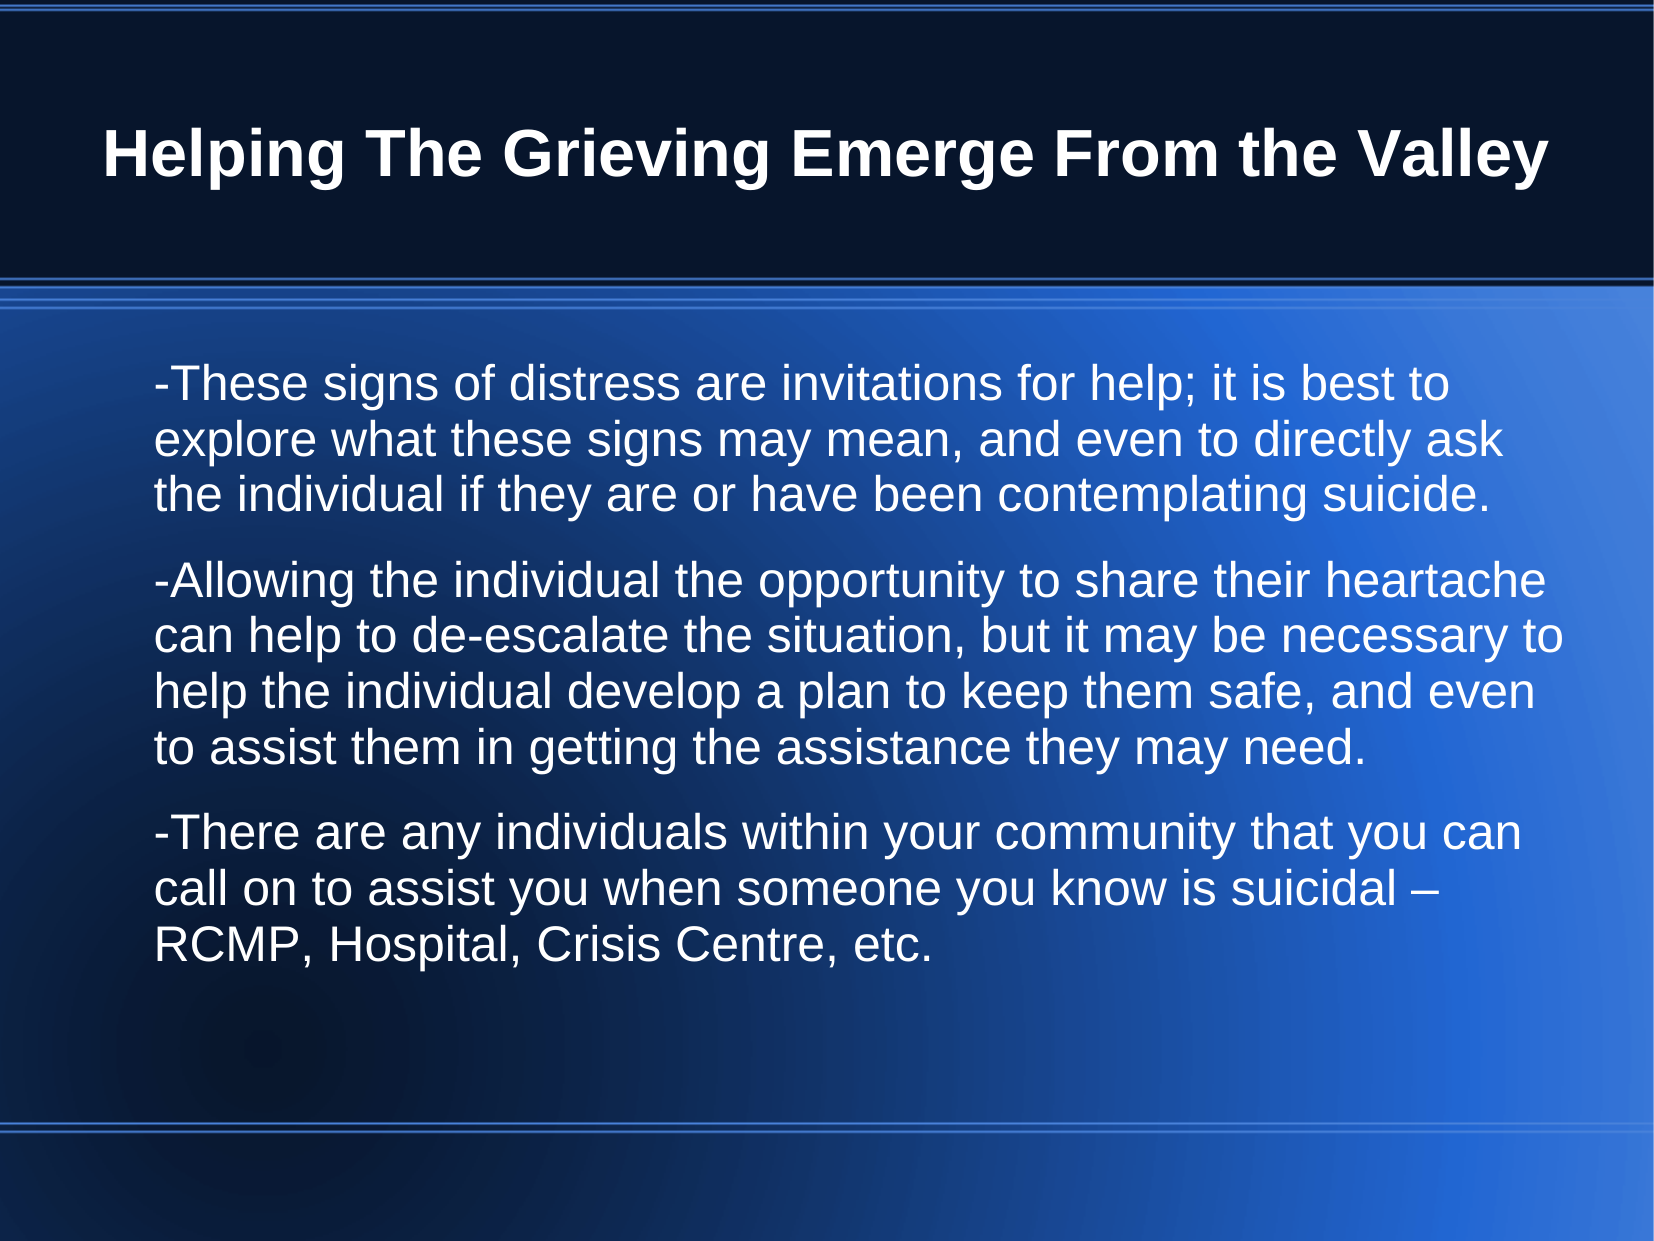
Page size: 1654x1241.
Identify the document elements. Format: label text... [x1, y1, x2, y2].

picture [0, 0, 1654, 1241]
list -These signs of distress are invitations for help; it is best to explore what these signs may mean, and even to directly ask the individual if they are or have been contemplating suicide. -Allowing the individual the opportunity to share their heartache can help to de-escalate the situation, but it may be necessary to help the individual develop a plan to keep them safe, and even to assist them in getting the assistance they may need. -There are any individuals within your community that you can call on to assist you when someone you know is suicidal –RCMP, Hospital, Crisis Centre, etc. [82, 355, 1571, 1058]
title Helping The Grieving Emerge From the Valley [82, 49, 1571, 257]
